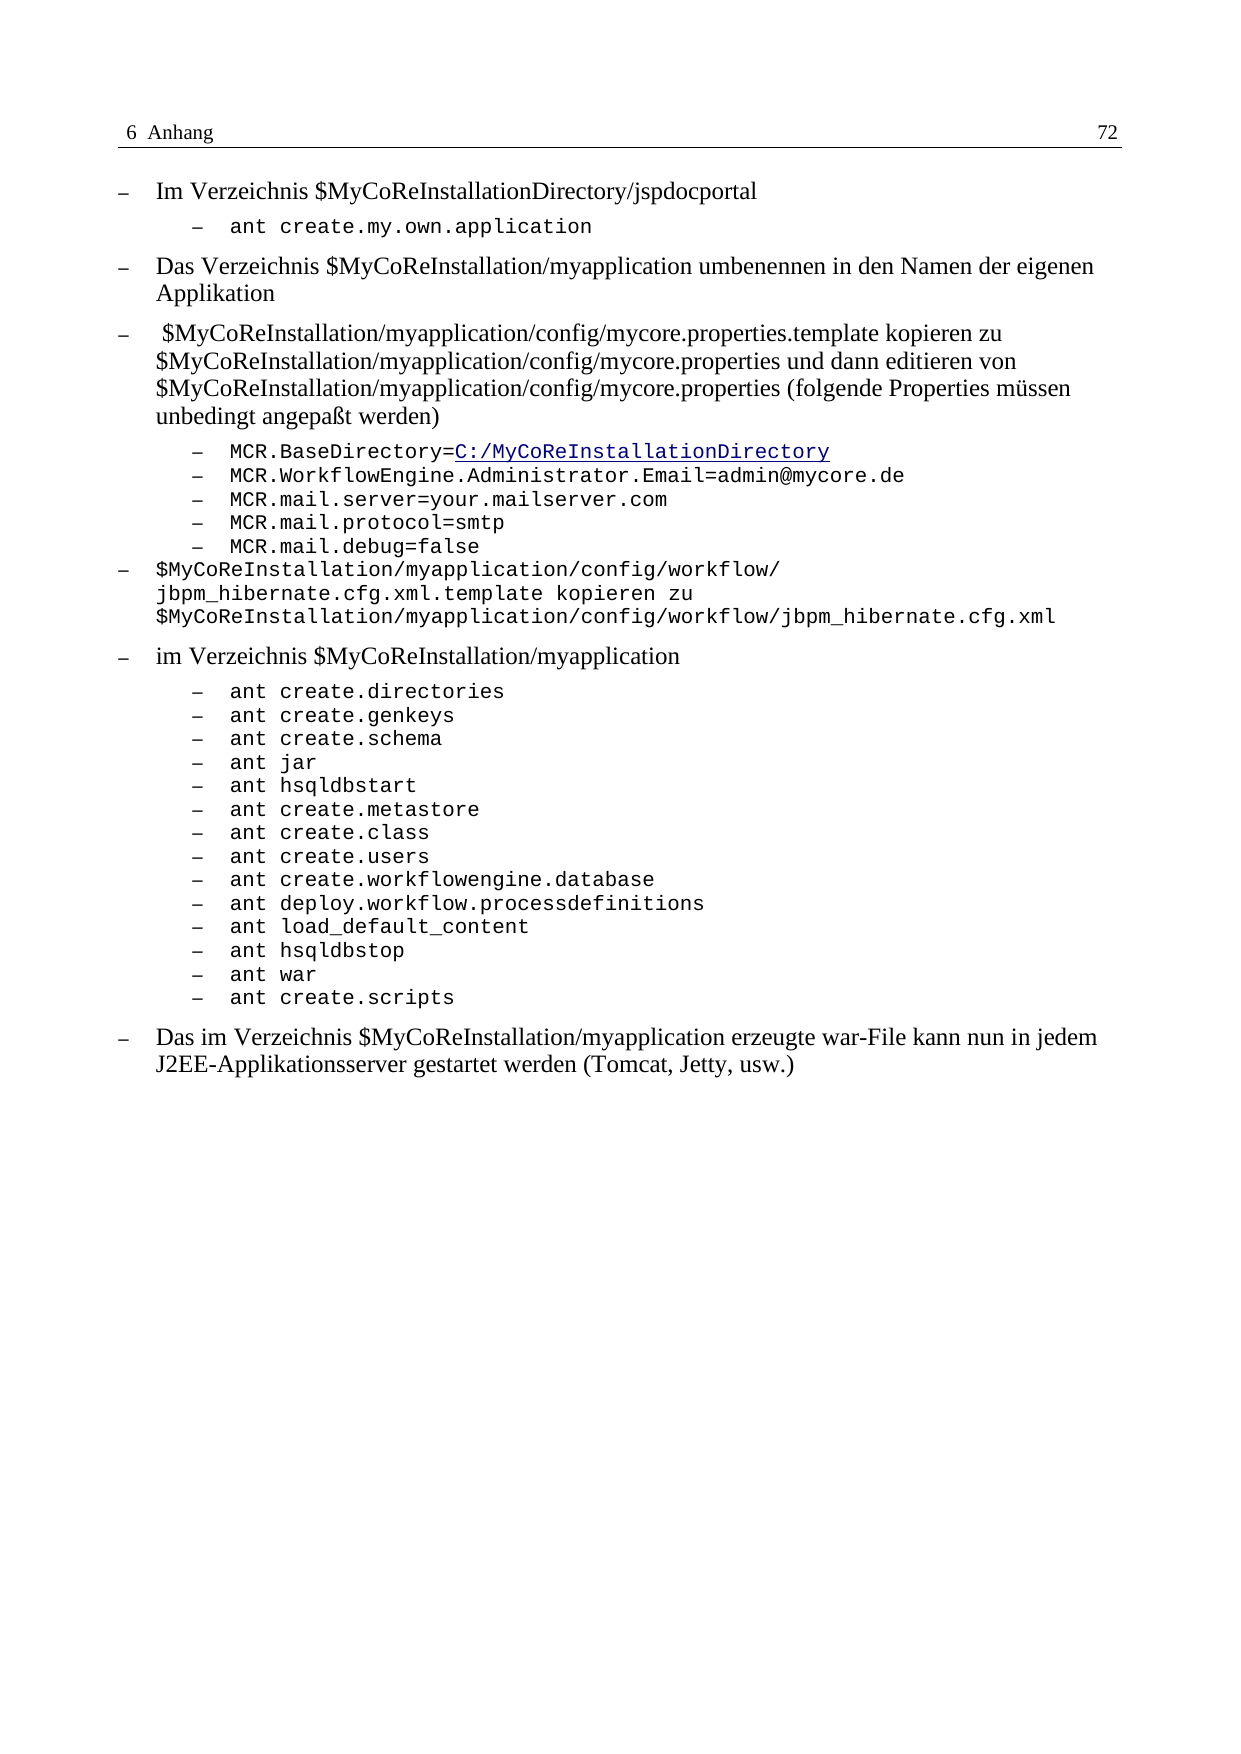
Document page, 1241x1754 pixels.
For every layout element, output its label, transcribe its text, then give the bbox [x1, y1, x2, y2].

list im Verzeichnis $MyCoReInstallation/myapplication [118, 642, 1122, 669]
list ant create.genkeys [192, 705, 1122, 728]
list Das im Verzeichnis $MyCoReInstallation/myapplication erzeugte war-File kann nun in jedem J2EE-Applikationsserver gestartet werden (Tomcat, Jetty, usw.) [118, 1023, 1122, 1078]
list MCR.mail.server=your.mailserver.com [192, 489, 1122, 512]
list MCR.mail.protocol=smtp [192, 512, 1122, 536]
list ant war [192, 964, 1122, 987]
list MCR.mail.debug=false [192, 536, 1122, 559]
list ant load_default_content [192, 917, 1122, 940]
list ant hsqldbstop [192, 940, 1122, 964]
list MCR.WorkflowEngine.Administrator.Email=admin@mycore.de [192, 465, 1122, 489]
list ant create.users [192, 846, 1122, 869]
list ant hsqldbstart [192, 775, 1122, 799]
list ant create.schema [192, 728, 1122, 752]
list Das Verzeichnis $MyCoReInstallation/myapplication umbenennen in den Namen der eigenen Applikation [118, 252, 1122, 307]
list ant create.scripts [192, 987, 1122, 1011]
list ant create.my.own.application [192, 217, 1122, 240]
list MCR.BaseDirectory=C:/MyCoReInstallationDirectory [192, 442, 1122, 465]
list ant create.workflowengine.database [192, 869, 1122, 893]
list $MyCoReInstallation/myapplication/config/mycore.properties.template kopieren zu $MyCoReInstallation/myapplication/config/mycore.properties und dann editieren von $MyCoReInstallation/myapplication/config/mycore.properties (folgende Properties müssen unbedingt angepaßt werden) [118, 319, 1122, 430]
list $MyCoReInstallation/myapplication/config/workflow/jbpm_hibernate.cfg.xml.template kopieren zu $MyCoReInstallation/myapplication/config/workflow/jbpm_hibernate.cfg.xml [118, 559, 1122, 630]
list Im Verzeichnis $MyCoReInstallationDirectory/jspdocportal [118, 177, 1122, 205]
list ant deploy.workflow.processdefinitions [192, 893, 1122, 917]
list ant jar [192, 752, 1122, 775]
list ant create.directories [192, 681, 1122, 705]
list ant create.class [192, 822, 1122, 846]
list ant create.metastore [192, 799, 1122, 822]
